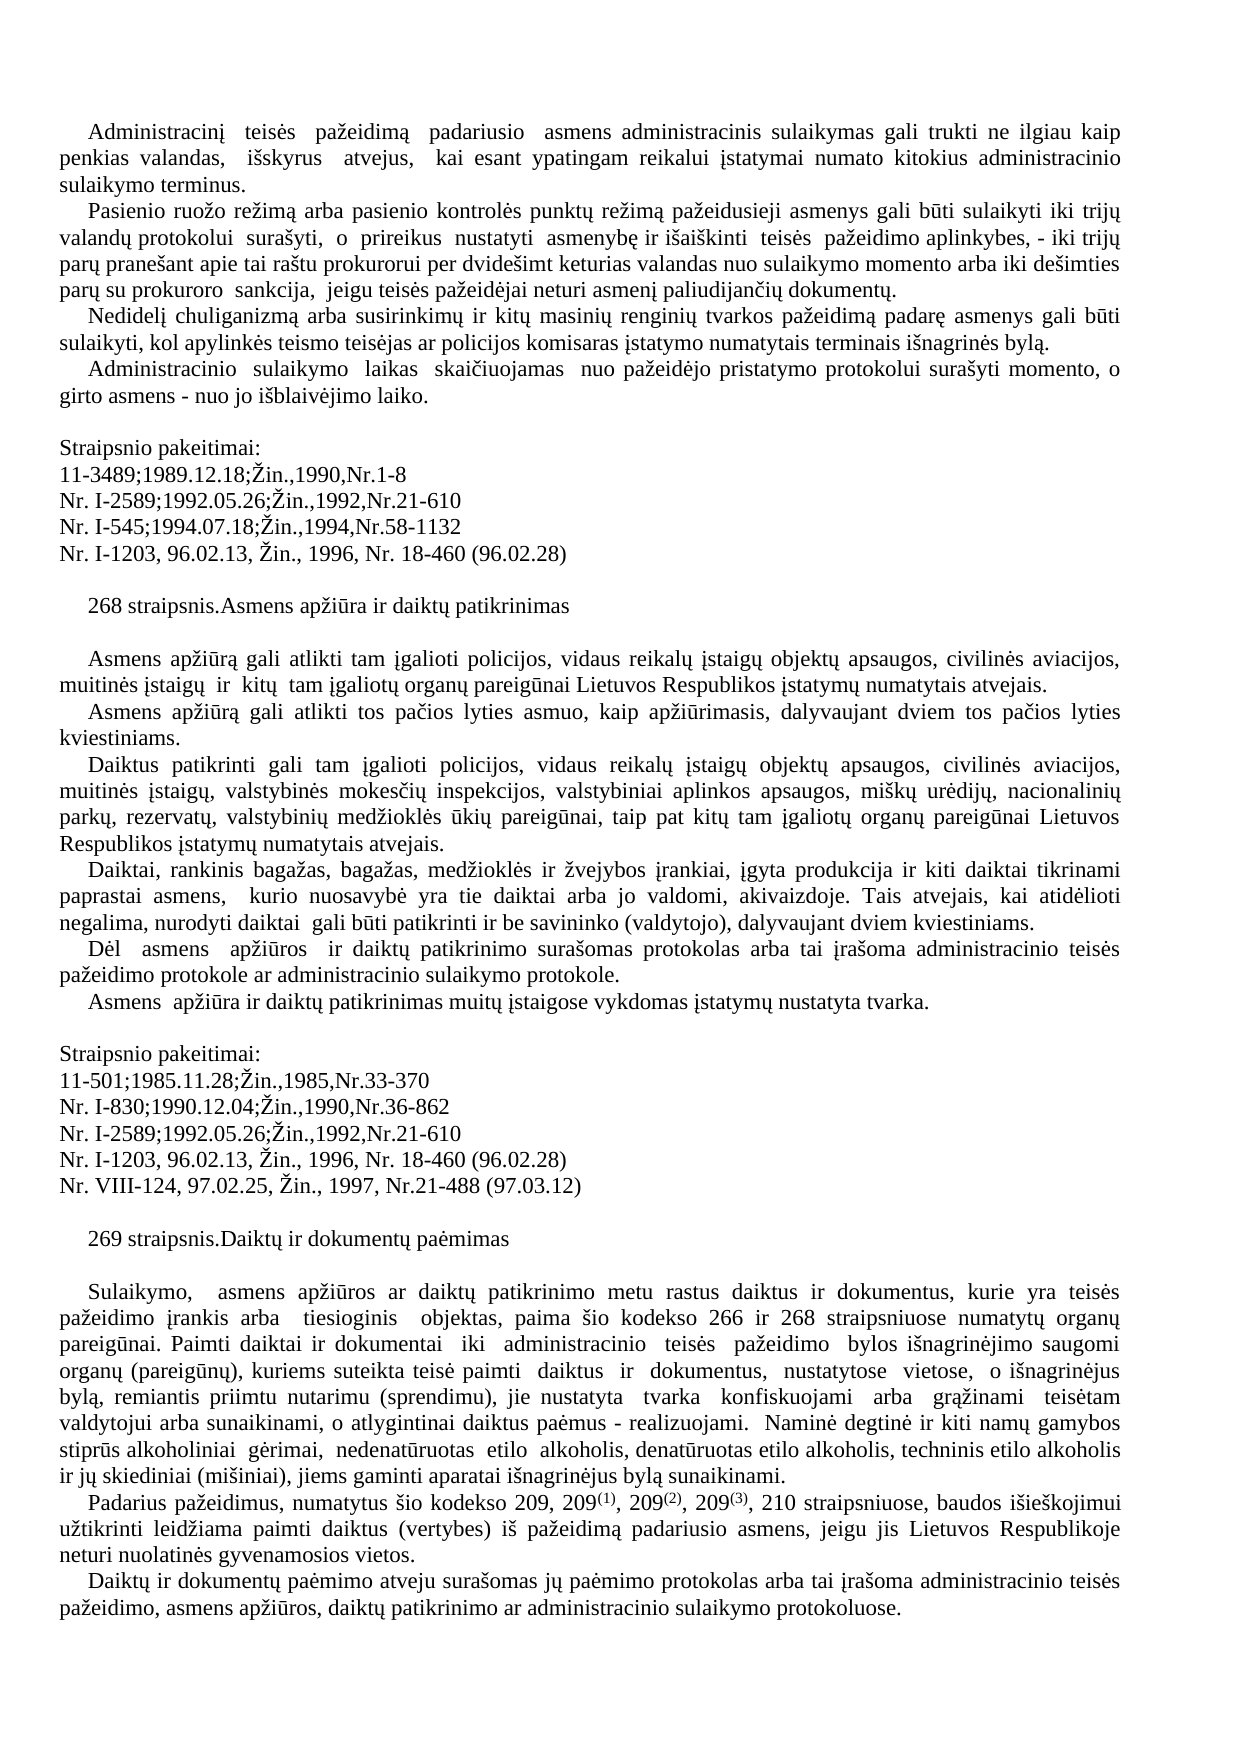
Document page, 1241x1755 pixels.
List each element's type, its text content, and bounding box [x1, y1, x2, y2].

text Dėl asmens apžiūros ir daiktų patikrinimo surašomas protokolas arba tai įrašoma administracinio teisės pažeidimo protokole ar administracinio sulaikymo protokole. [59, 935, 1122, 988]
text Nr. I-2589;1992.05.26;Žin.,1992,Nr.21-610 [59, 1119, 1122, 1146]
text Administracinį teisės pažeidimą padariusio asmens administracinis sulaikymas gali trukti ne ilgiau kaip penkias valandas, išskyrus atvejus, kai esant ypatingam reikalui įstatymai numato kitokius administracinio sulaikymo terminus. [59, 118, 1122, 197]
text Nr. I-1203, 96.02.13, Žin., 1996, Nr. 18-460 (96.02.28) [59, 1146, 1122, 1172]
text 11-501;1985.11.28;Žin.,1985,Nr.33-370 [59, 1067, 1122, 1093]
text Daiktus patikrinti gali tam įgalioti policijos, vidaus reikalų įstaigų objektų apsaugos, civilinės aviacijos, muitinės įstaigų, valstybinės mokesčių inspekcijos, valstybiniai aplinkos apsaugos, miškų urėdijų, nacionalinių parkų, rezervatų, valstybinių medžioklės ūkių pareigūnai, taip pat kitų tam įgaliotų organų pareigūnai Lietuvos Respublikos įstatymų numatytais atvejais. [59, 751, 1122, 856]
text Nr. I-545;1994.07.18;Žin.,1994,Nr.58-1132 [59, 513, 1122, 540]
text 269 straipsnis.Daiktų ir dokumentų paėmimas [59, 1225, 1122, 1251]
text Nr. I-2589;1992.05.26;Žin.,1992,Nr.21-610 [59, 487, 1122, 513]
text Nedidelį chuliganizmą arba susirinkimų ir kitų masinių renginių tvarkos pažeidimą padarę asmenys gali būti sulaikyti, kol apylinkės teismo teisėjas ar policijos komisaras įstatymo numatytais terminais išnagrinės bylą. [59, 303, 1122, 355]
text Straipsnio pakeitimai: [59, 1041, 1122, 1067]
text Nr. VIII-124, 97.02.25, Žin., 1997, Nr.21-488 (97.03.12) [59, 1172, 1122, 1199]
text Straipsnio pakeitimai: [59, 434, 1122, 461]
text Nr. I-1203, 96.02.13, Žin., 1996, Nr. 18-460 (96.02.28) [59, 540, 1122, 566]
text Padarius pažeidimus, numatytus šio kodekso 209, 209(1), 209(2), 209(3), 210 straipsniuose, baudos išieškojimui užtikrinti leidžiama paimti daiktus (vertybes) iš pažeidimą padariusio asmens, jeigu jis Lietuvos Respublikoje neturi nuolatinės gyvenamosios vietos. [59, 1488, 1122, 1568]
text Daiktai, rankinis bagažas, bagažas, medžioklės ir žvejybos įrankiai, įgyta produkcija ir kiti daiktai tikrinami paprastai asmens, kurio nuosavybė yra tie daiktai arba jo valdomi, akivaizdoje. Tais atvejais, kai atidėlioti negalima, nurodyti daiktai gali būti patikrinti ir be savininko (valdytojo), dalyvaujant dviem kviestiniams. [59, 856, 1122, 935]
text Sulaikymo, asmens apžiūros ar daiktų patikrinimo metu rastus daiktus ir dokumentus, kurie yra teisės pažeidimo įrankis arba tiesioginis objektas, paima šio kodekso 266 ir 268 straipsniuose numatytų organų pareigūnai. Paimti daiktai ir dokumentai iki administracinio teisės pažeidimo bylos išnagrinėjimo saugomi organų (pareigūnų), kuriems suteikta teisė paimti daiktus ir dokumentus, nustatytose vietose, o išnagrinėjus bylą, remiantis priimtu nutarimu (sprendimu), jie nustatyta tvarka konfiskuojami arba grąžinami teisėtam valdytojui arba sunaikinami, o atlygintinai daiktus paėmus - realizuojami. Naminė degtinė ir kiti namų gamybos stiprūs alkoholiniai gėrimai, nedenatūruotas etilo alkoholis, denatūruotas etilo alkoholis, techninis etilo alkoholis ir jų skiediniai (mišiniai), jiems gaminti aparatai išnagrinėjus bylą sunaikinami. [59, 1278, 1122, 1488]
text Asmens apžiūrą gali atlikti tos pačios lyties asmuo, kaip apžiūrimasis, dalyvaujant dviem tos pačios lyties kviestiniams. [59, 698, 1122, 751]
text Asmens apžiūra ir daiktų patikrinimas muitų įstaigose vykdomas įstatymų nustatyta tvarka. [59, 988, 1122, 1014]
text 11-3489;1989.12.18;Žin.,1990,Nr.1-8 [59, 461, 1122, 487]
text Nr. I-830;1990.12.04;Žin.,1990,Nr.36-862 [59, 1093, 1122, 1119]
text Asmens apžiūrą gali atlikti tam įgalioti policijos, vidaus reikalų įstaigų objektų apsaugos, civilinės aviacijos, muitinės įstaigų ir kitų tam įgaliotų organų pareigūnai Lietuvos Respublikos įstatymų numatytais atvejais. [59, 645, 1122, 698]
text Daiktų ir dokumentų paėmimo atveju surašomas jų paėmimo protokolas arba tai įrašoma administracinio teisės pažeidimo, asmens apžiūros, daiktų patikrinimo ar administracinio sulaikymo protokoluose. [59, 1568, 1122, 1620]
text Administracinio sulaikymo laikas skaičiuojamas nuo pažeidėjo pristatymo protokolui surašyti momento, o girto asmens - nuo jo išblaivėjimo laiko. [59, 355, 1122, 408]
text 268 straipsnis.Asmens apžiūra ir daiktų patikrinimas [59, 592, 1122, 619]
text Pasienio ruožo režimą arba pasienio kontrolės punktų režimą pažeidusieji asmenys gali būti sulaikyti iki trijų valandų protokolui surašyti, o prireikus nustatyti asmenybę ir išaiškinti teisės pažeidimo aplinkybes, - iki trijų parų pranešant apie tai raštu prokurorui per dvidešimt keturias valandas nuo sulaikymo momento arba iki dešimties parų su prokuroro sankcija, jeigu teisės pažeidėjai neturi asmenį paliudijančių dokumentų. [59, 197, 1122, 303]
